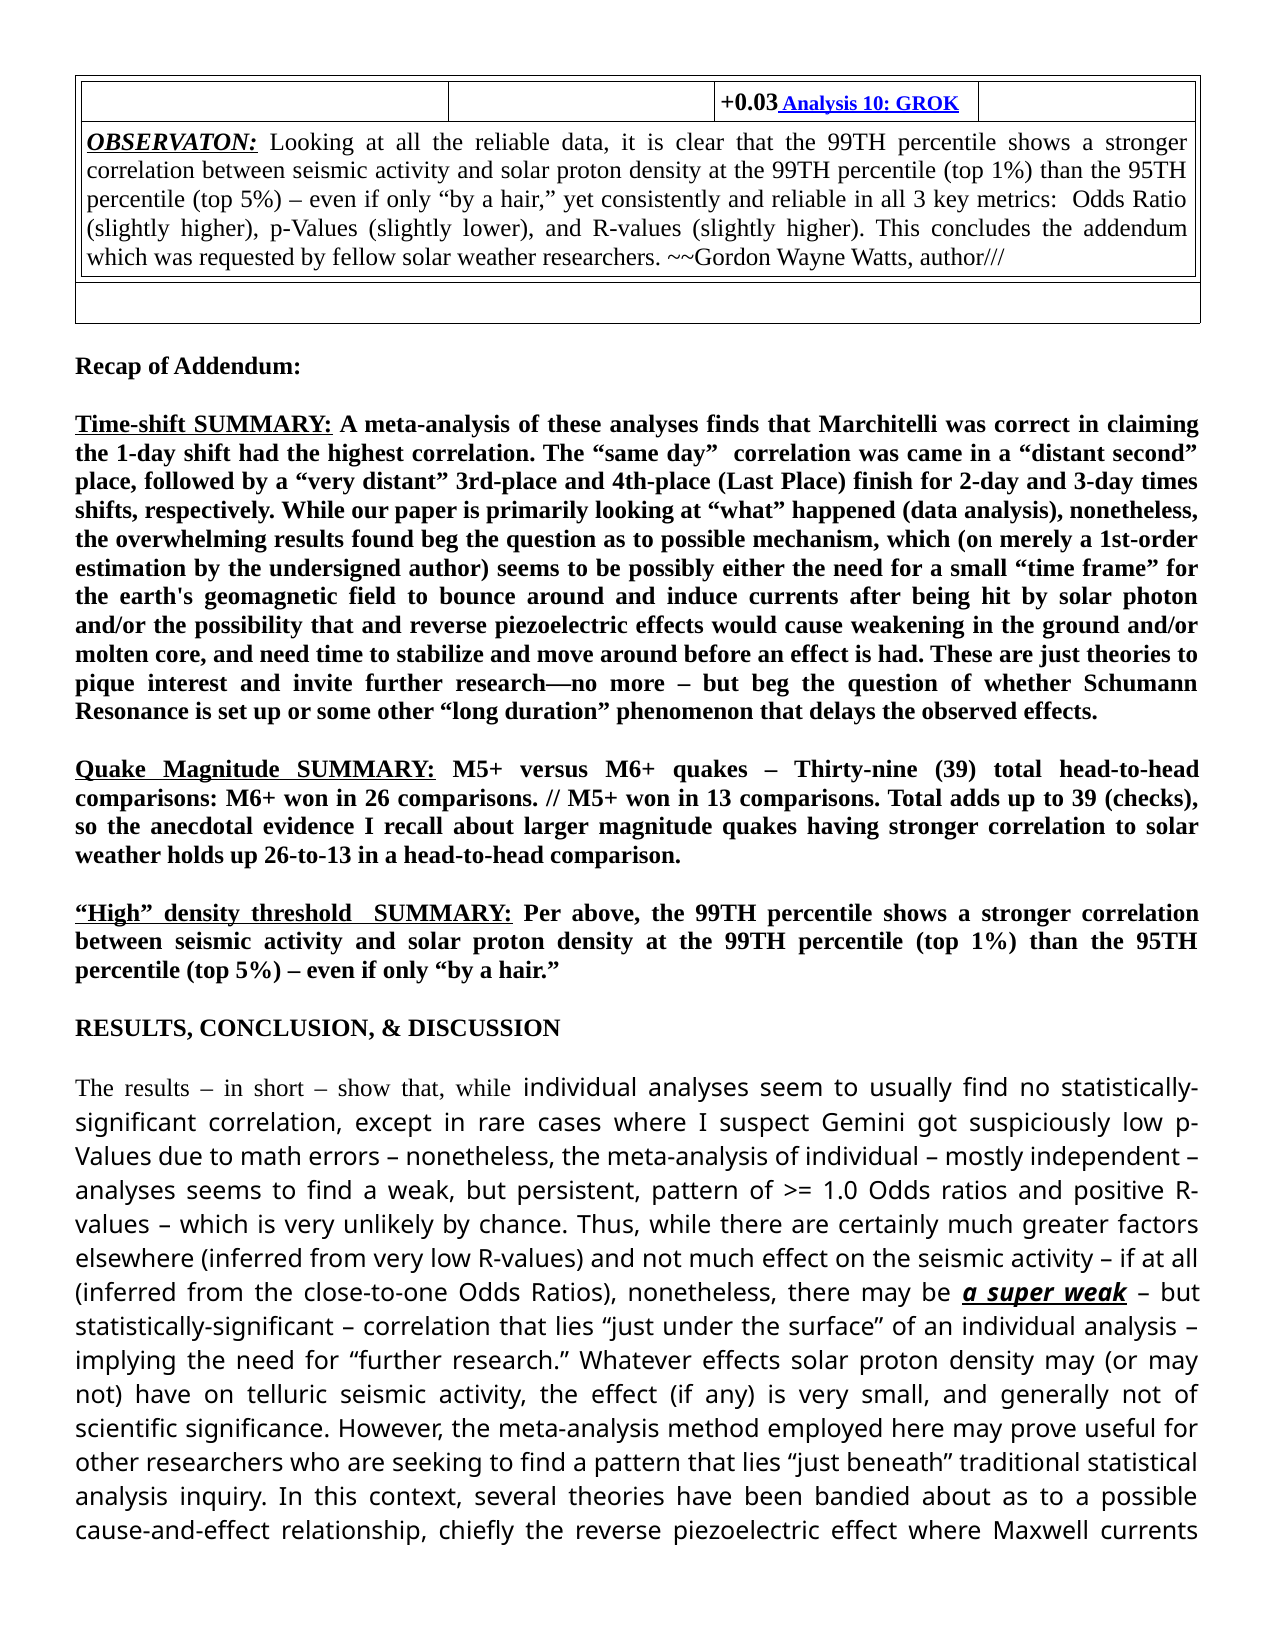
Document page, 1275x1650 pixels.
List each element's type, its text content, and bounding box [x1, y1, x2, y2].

text Time-shift SUMMARY: A meta-analysis of these analyses finds that Marchitelli was correct in claiming the 1-day shift had the highest correlation. The “same day” correlation was came in a “distant second” place, followed by a “very distant” 3rd-place and 4th-place (Last Place) finish for 2-day and 3-day times shifts, respectively. While our paper is primarily looking at “what” happened (data analysis), nonetheless, the overwhelming results found beg the question as to possible mechanism, which (on merely a 1st-order estimation by the undersigned author) seems to be possibly either the need for a small “time frame” for the earth's geomagnetic field to bounce around and induce currents after being hit by solar photon and/or the possibility that and reverse piezoelectric effects would cause weakening in the ground and/or molten core, and need time to stabilize and move around before an effect is had. These are just theories to pique interest and invite further research—no more – but beg the question of whether Schumann Resonance is set up or some other “long duration” phenomenon that delays the observed effects. [75, 409, 1200, 725]
text Quake Magnitude SUMMARY: M5+ versus M6+ quakes – Thirty-nine (39) total head-to-head comparisons: M6+ won in 26 comparisons. // M5+ won in 13 comparisons. Total adds up to 39 (checks), so the anecdotal evidence I recall about larger magnitude quakes having stronger correlation to solar weather holds up 26-to-13 in a head-to-head comparison. [75, 754, 1200, 869]
table_header +0.03 Analysis 10: GROK [715, 82, 978, 121]
text Recap of Addendum: [75, 351, 1200, 380]
text RESULTS, CONCLUSION, & DISCUSSION [75, 1013, 1200, 1041]
table_header OBSERVATON: Looking at all the reliable data, it is clear that the 99TH percentile shows a stronger correlation between seismic activity and solar proton density at the 99TH percentile (top 1%) than the 95TH percentile (top 5%) – even if only “by a hair,” yet consistently and reliable in all 3 key metrics: Odds Ratio (slightly higher), p-Values (slightly lower), and R-values (slightly higher). This concludes the addendum which was requested by fellow solar weather researchers. ~~Gordon Wayne Watts, author/// [82, 122, 1195, 276]
table_cell [76, 283, 1200, 322]
table_header [82, 82, 448, 121]
table_header [449, 82, 714, 121]
text “High” density threshold SUMMARY: Per above, the 99TH percentile shows a stronger correlation between seismic activity and solar proton density at the 99TH percentile (top 1%) than the 95TH percentile (top 5%) – even if only “by a hair.” [75, 898, 1200, 984]
table_header [979, 82, 1195, 121]
text The results – in short – show that, while individual analyses seem to usually find no statistically-significant correlation, except in rare cases where I suspect Gemini got suspiciously low p-Values due to math errors – nonetheless, the meta-analysis of individual – mostly independent – analyses seems to find a weak, but persistent, pattern of >= 1.0 Odds ratios and positive R-values – which is very unlikely by chance. Thus, while there are certainly much greater factors elsewhere (inferred from very low R-values) and not much effect on the seismic activity – if at all (inferred from the close-to-one Odds Ratios), nonetheless, there may be a super weak – but statistically-significant – correlation that lies “just under the surface” of an individual analysis – implying the need for “further research.” Whatever effects solar proton density may (or may not) have on telluric seismic activity, the effect (if any) is very small, and generally not of scientific significance. However, the meta-analysis method employed here may prove useful for other researchers who are seeking to find a pattern that lies “just beneath” traditional statistical analysis inquiry. In this context, several theories have been bandied about as to a possible cause-and-effect relationship, chiefly the reverse piezoelectric effect where Maxwell currents [75, 1070, 1200, 1547]
